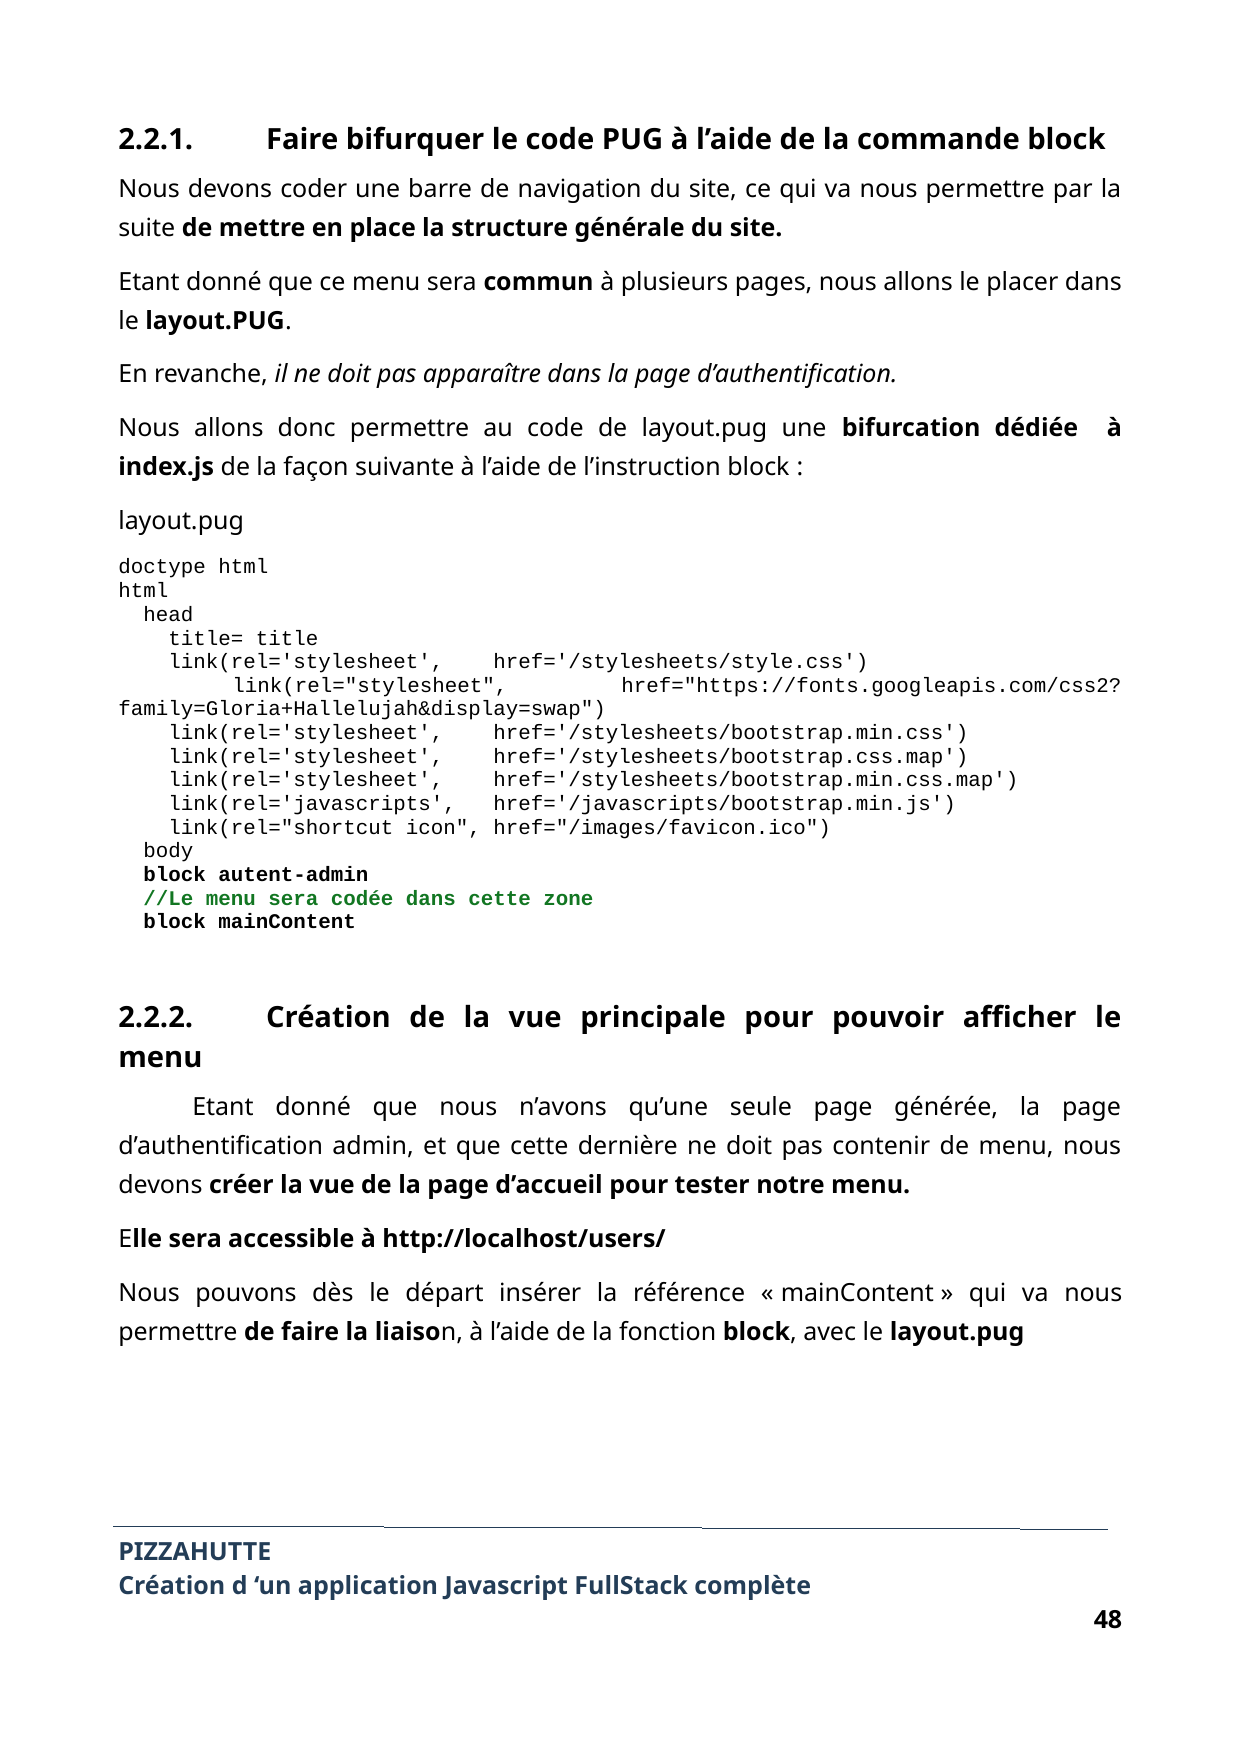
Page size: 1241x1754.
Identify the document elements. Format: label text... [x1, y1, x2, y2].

text doctype html [118, 557, 1122, 580]
text block mainContent [118, 911, 1122, 935]
text body [118, 840, 1122, 864]
text link(rel="shortcut icon", href="/images/favicon.ico") [118, 817, 1122, 840]
text Etant donné que ce menu sera commun à plusieurs pages, nous allons le placer dans le layout.PUG. [118, 263, 1122, 336]
text Nous pouvons dès le départ insérer la référence « mainContent » qui va nous permettre de faire la liaison, à l’aide de la fonction block, avec le layout.pug [118, 1274, 1122, 1348]
text En revanche, il ne doit pas apparaître dans la page d’authentification. [118, 356, 1122, 390]
text link(rel='stylesheet', href='/stylesheets/bootstrap.min.css') [118, 722, 1122, 746]
text html [118, 580, 1122, 604]
text link(rel='javascripts', href='/javascripts/bootstrap.min.js') [118, 793, 1122, 817]
text Elle sera accessible à http://localhost/users/ [118, 1221, 1122, 1255]
subtitle Faire bifurquer le code PUG à l’aide de la commande block [118, 118, 1122, 158]
text head [118, 604, 1122, 627]
text Etant donné que nous n’avons qu’une seule page générée, la page d’authentification admin, et que cette dernière ne doit pas contenir de menu, nous devons créer la vue de la page d’accueil pour tester notre menu. [118, 1089, 1122, 1201]
text layout.pug [118, 503, 1122, 537]
text link(rel="stylesheet", href="https://fonts.googleapis.com/css2?family=Gloria+Hallelujah&display=swap") [118, 675, 1122, 722]
subtitle Création de la vue principale pour pouvoir afficher le menu [118, 997, 1122, 1076]
text link(rel='stylesheet', href='/stylesheets/bootstrap.css.map') [118, 746, 1122, 769]
text link(rel='stylesheet', href='/stylesheets/style.css') [118, 651, 1122, 675]
text //Le menu sera codée dans cette zone [118, 888, 1122, 911]
text title= title [118, 627, 1122, 651]
text Nous devons coder une barre de navigation du site, ce qui va nous permettre par la suite de mettre en place la structure générale du site. [118, 170, 1122, 243]
text block autent-admin [118, 864, 1122, 888]
text link(rel='stylesheet', href='/stylesheets/bootstrap.min.css.map') [118, 769, 1122, 793]
text Nous allons donc permettre au code de layout.pug une bifurcation dédiée à index.js de la façon suivante à l’aide de l’instruction block : [118, 410, 1122, 483]
